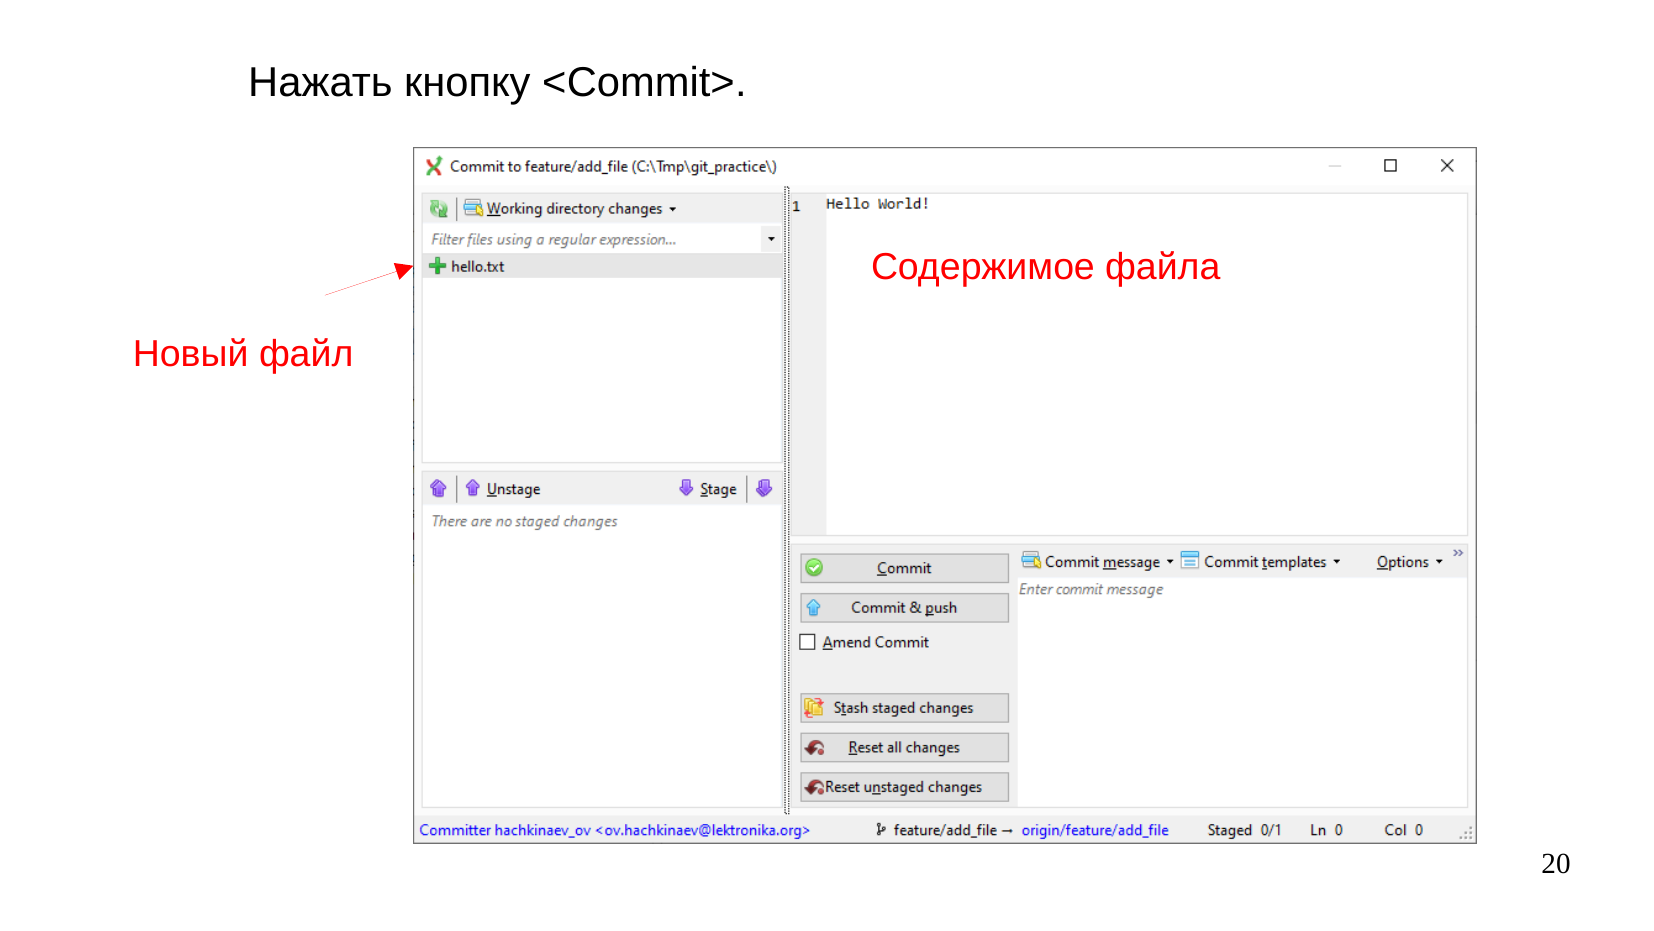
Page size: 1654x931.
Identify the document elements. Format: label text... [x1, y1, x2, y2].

picture [413, 147, 1477, 844]
text_box Содержимое файла [856, 238, 1236, 296]
text_box Новый файл [118, 324, 384, 384]
list Нажать кнопку <Commit>. [177, 59, 774, 137]
